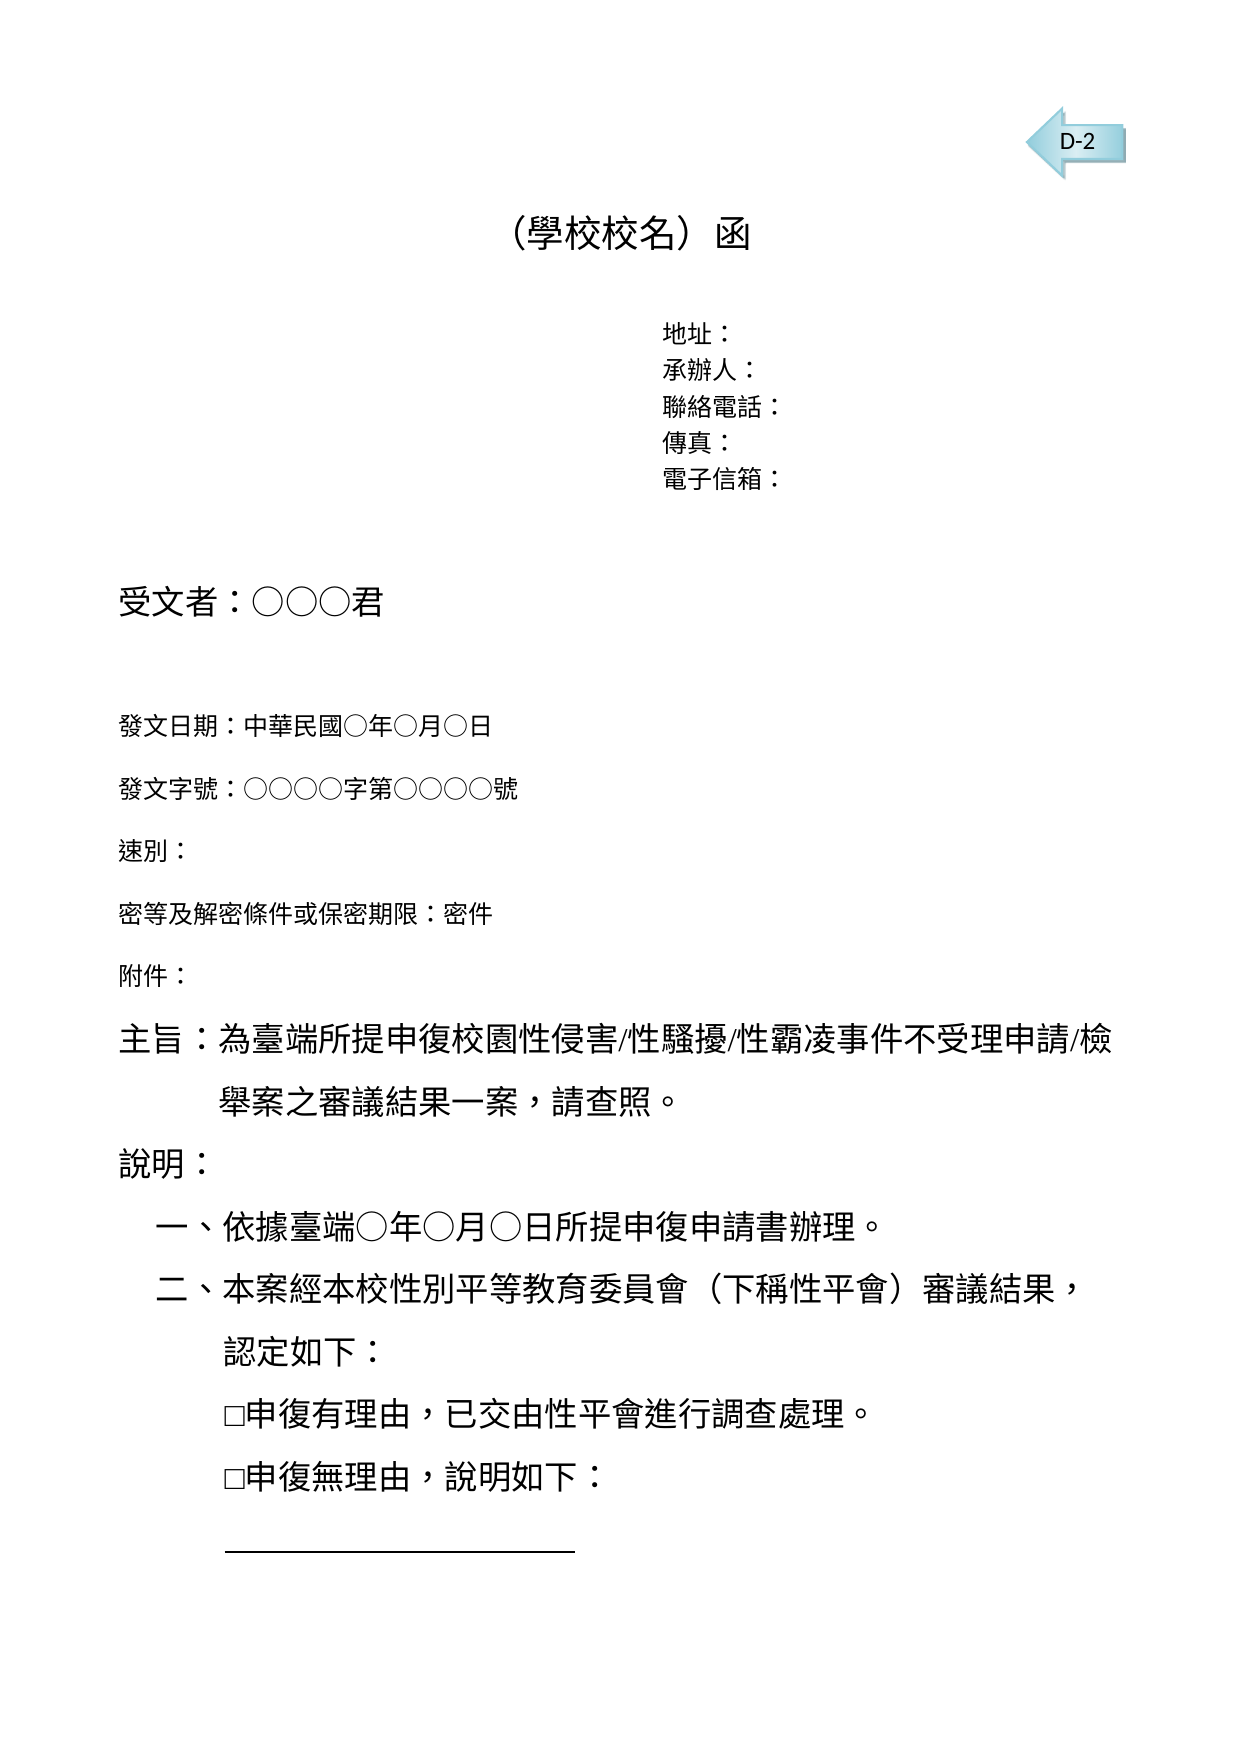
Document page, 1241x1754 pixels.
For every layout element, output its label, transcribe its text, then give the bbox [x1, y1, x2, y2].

text 主旨：為臺端所提申復校園性侵害/性騷擾/性霸凌事件不受理申請/檢舉案之審議結果一案，請查照。 [118, 996, 1122, 1121]
text 密等及解密條件或保密期限：密件 [118, 871, 1122, 933]
text 說明： [118, 1121, 1122, 1183]
text 地址： [566, 314, 1122, 351]
text 承辦人： [566, 351, 1122, 387]
text □申復有理由，已交由性平會進行調查處理。 [224, 1371, 1122, 1433]
text □申復無理由，說明如下： [224, 1433, 1122, 1496]
text 附件： [118, 933, 1122, 996]
text 速別： [118, 808, 1122, 871]
text 發文日期：中華民國○年○月○日 [118, 683, 1122, 746]
text 受文者：○○○君 [118, 558, 1122, 621]
text 電子信箱： [566, 459, 1122, 496]
text 發文字號：○○○○字第○○○○號 [118, 746, 1122, 808]
text 二、本案經本校性別平等教育委員會（下稱性平會）審議結果，認定如下： [156, 1246, 1122, 1371]
text （學校校名）函 [118, 189, 1122, 252]
text 傳真： [566, 423, 1122, 459]
text 一、依據臺端○年○月○日所提申復申請書辦理。 [156, 1183, 1122, 1246]
text 聯絡電話： [566, 387, 1122, 423]
